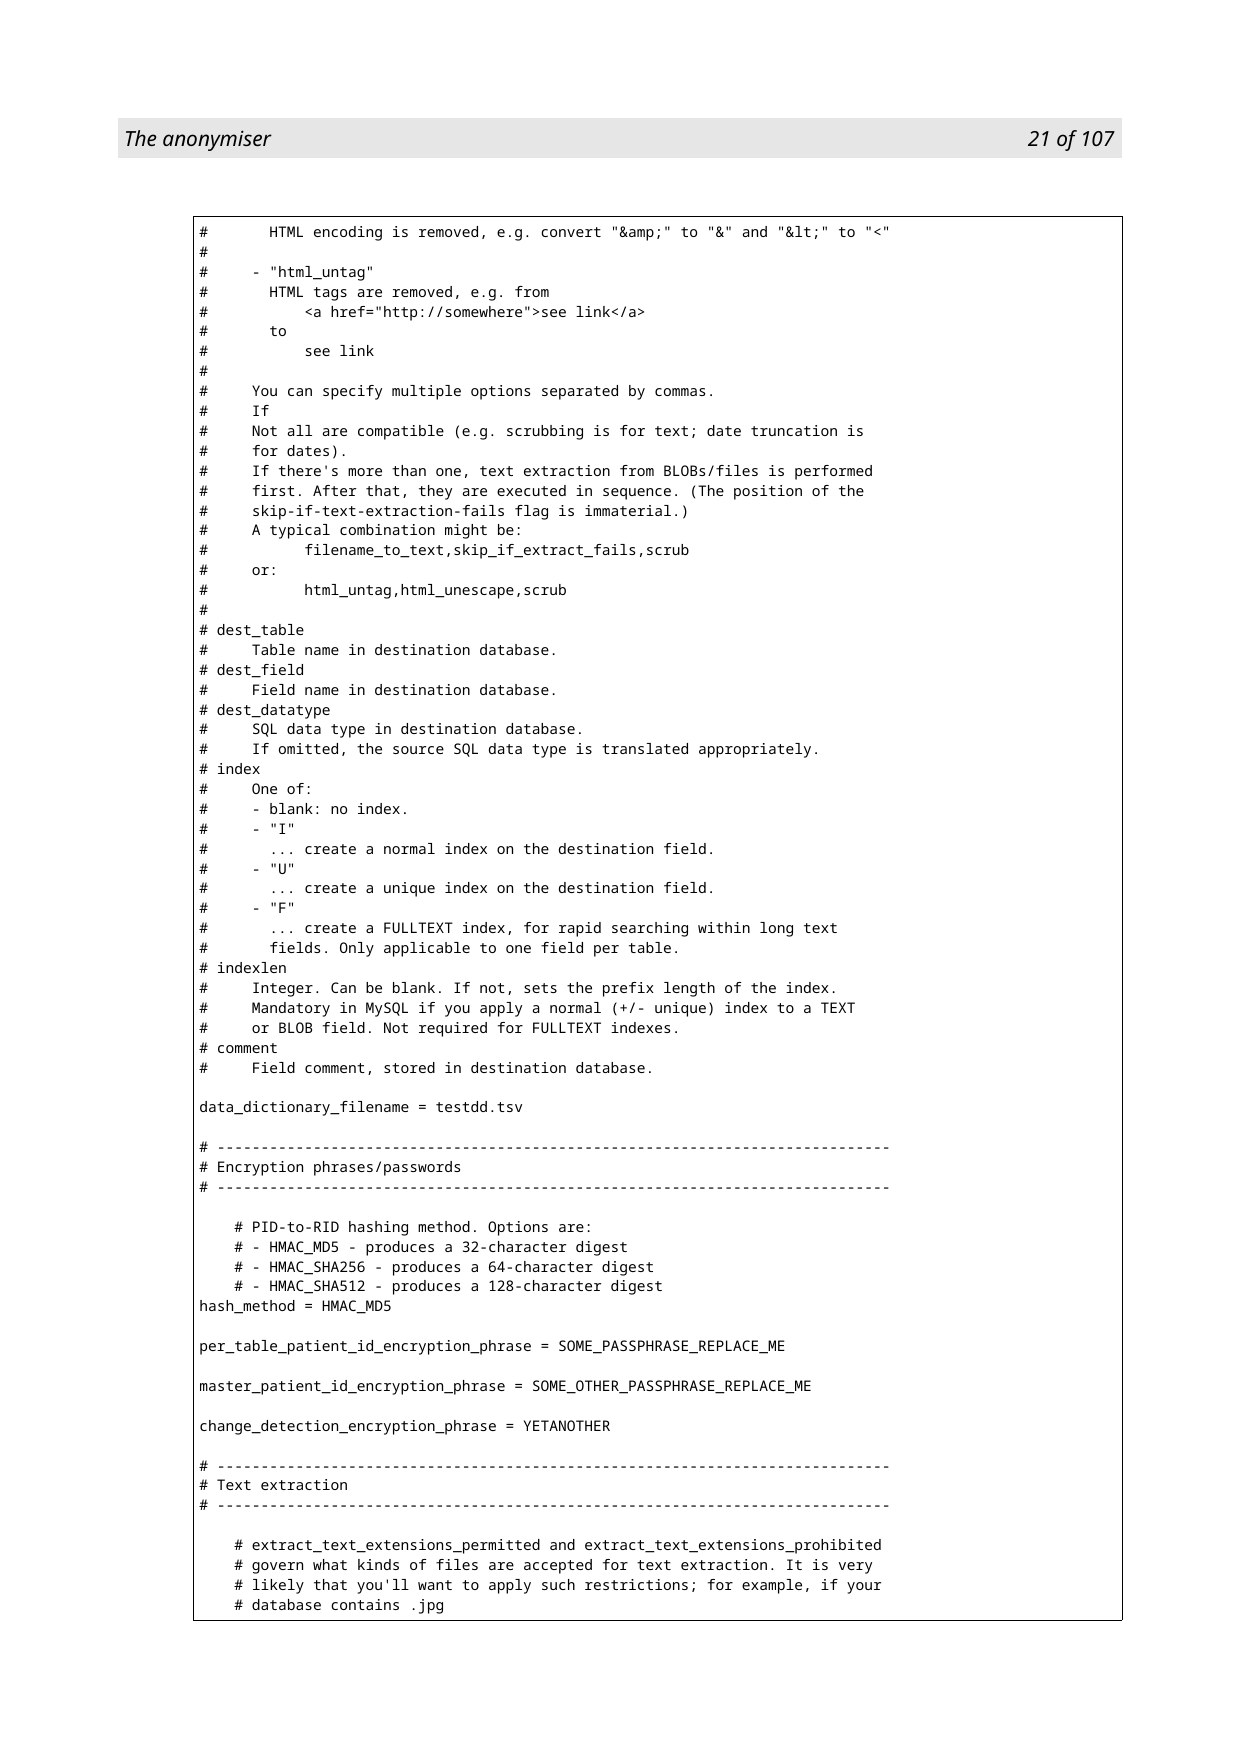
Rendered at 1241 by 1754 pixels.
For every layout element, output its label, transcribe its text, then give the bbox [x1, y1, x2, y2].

table_header # HTML encoding is removed, e.g. convert "&amp;" to "&" and "&lt;" to "<" # # - "html_untag" # HTML tags are removed, e.g. from # <a href="http://somewhere">see link</a> # to # see link # # You can specify multiple options separated by commas. # If # Not all are compatible (e.g. scrubbing is for text; date truncation is # for dates). # If there's more than one, text extraction from BLOBs/files is performed # first. After that, they are executed in sequence. (The position of the # skip-if-text-extraction-fails flag is immaterial.) # A typical combination might be: # filename_to_text,skip_if_extract_fails,scrub # or: # html_untag,html_unescape,scrub # # dest_table # Table name in destination database. # dest_field # Field name in destination database. # dest_datatype # SQL data type in destination database. # If omitted, the source SQL data type is translated appropriately. # index # One of: # - blank: no index. # - "I" # ... create a normal index on the destination field. # - "U" # ... create a unique index on the destination field. # - "F" # ... create a FULLTEXT index, for rapid searching within long text # fields. Only applicable to one field per table. # indexlen # Integer. Can be blank. If not, sets the prefix length of the index. # Mandatory in MySQL if you apply a normal (+/- unique) index to a TEXT # or BLOB field. Not required for FULLTEXT indexes. # comment # Field comment, stored in destination database. data_dictionary_filename = testdd.tsv # ----------------------------------------------------------------------------- # Encryption phrases/passwords # ----------------------------------------------------------------------------- # PID-to-RID hashing method. Options are: # - HMAC_MD5 - produces a 32-character digest # - HMAC_SHA256 - produces a 64-character digest # - HMAC_SHA512 - produces a 128-character digest hash_method = HMAC_MD5 per_table_patient_id_encryption_phrase = SOME_PASSPHRASE_REPLACE_ME master_patient_id_encryption_phrase = SOME_OTHER_PASSPHRASE_REPLACE_ME change_detection_encryption_phrase = YETANOTHER # ----------------------------------------------------------------------------- # Text extraction # ----------------------------------------------------------------------------- # extract_text_extensions_permitted and extract_text_extensions_prohibited # govern what kinds of files are accepted for text extraction. It is very # likely that you'll want to apply such restrictions; for example, if your # database contains .jpg [194, 217, 1122, 1620]
